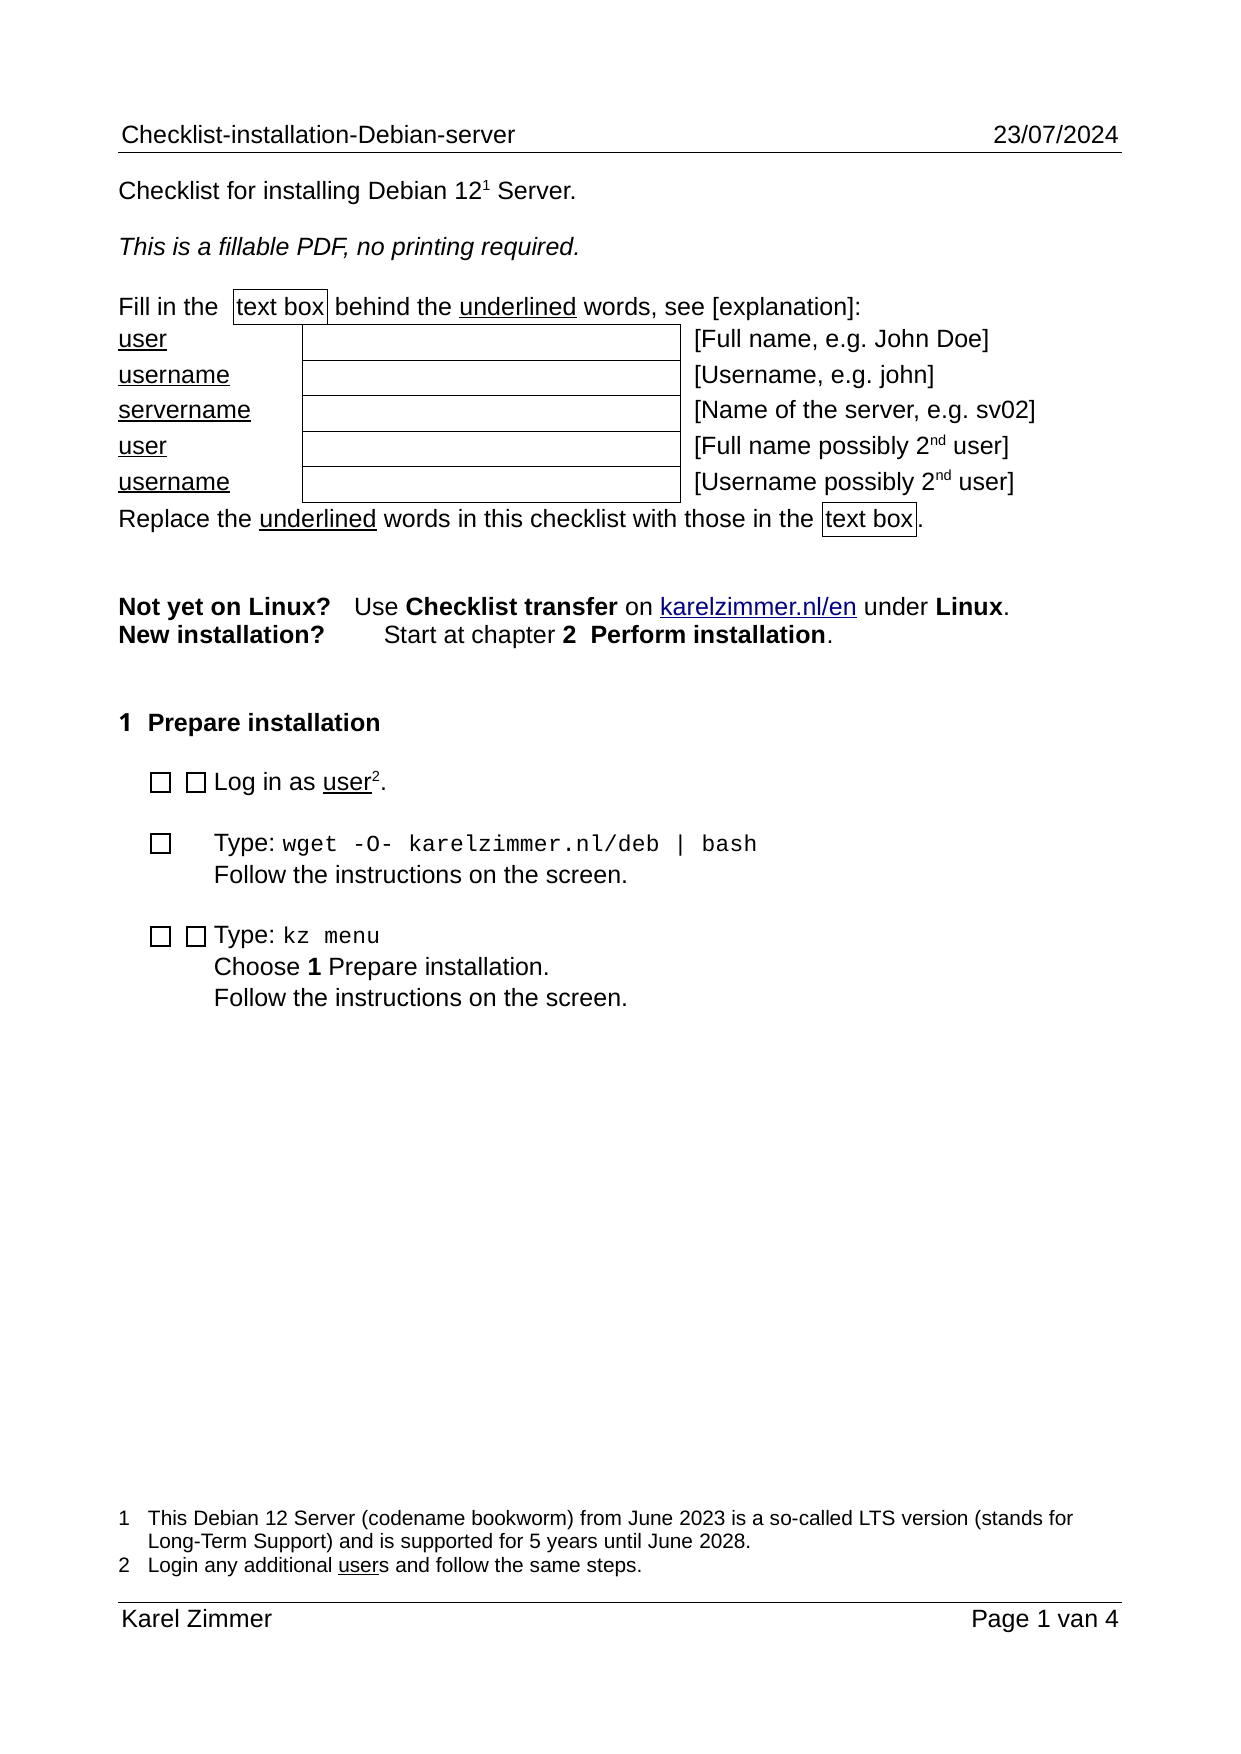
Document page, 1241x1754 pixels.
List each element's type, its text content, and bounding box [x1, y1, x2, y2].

text . [917, 502, 1122, 537]
text [Username possibly 2nd user] [681, 466, 1122, 502]
table_cell [142, 983, 177, 1013]
table_cell Follow the instructions on the screen. [213, 860, 1122, 890]
table_cell [177, 828, 213, 859]
table_cell Choose 1 Prepare installation. [213, 952, 1122, 982]
table_cell [177, 798, 213, 828]
table_cell [118, 828, 142, 859]
table_cell [142, 860, 177, 890]
text [Full name possibly 2nd user] [681, 431, 1122, 466]
table_cell [118, 860, 142, 890]
table_header [118, 767, 142, 797]
table_header [177, 767, 213, 797]
table_cell [142, 920, 177, 952]
table_cell Type: kz menu [213, 920, 1122, 952]
text Fill in the [118, 289, 233, 324]
list Prepare installation [118, 705, 1122, 739]
table_cell [177, 952, 213, 982]
text text box [823, 503, 916, 536]
text servERNAme [118, 395, 302, 431]
text Not yet on Linux? Use Checklist transfer on karelzimmer.nl/en under Linux. [118, 593, 1122, 621]
table_cell [177, 890, 213, 920]
table_cell [118, 920, 142, 952]
text This is a fillable PDF, no printing required. [118, 233, 1122, 261]
table_header [142, 767, 177, 797]
text [Full name, e.g. John Doe] [681, 324, 1122, 360]
table_cell [118, 798, 142, 828]
table_cell [142, 798, 177, 828]
table_cell [142, 952, 177, 982]
text Checklist for installing Debian 12 Server. [118, 177, 1122, 205]
text USER [118, 431, 302, 466]
table_header Log in as USER. [213, 767, 1122, 797]
text [Name of the server, e.g. sv02] [681, 395, 1122, 431]
table_cell [118, 952, 142, 982]
text This Debian 12 Server (codename bookworm) from June 2023 is a so-called LTS version (stands for Long-Term Support) and is supported for 5 years until June 2028. [118, 1506, 1122, 1553]
table_cell [213, 798, 1122, 828]
table_cell [142, 890, 177, 920]
text [Username, e.g. john] [681, 360, 1122, 395]
text USERname [118, 360, 302, 395]
table_cell [118, 983, 142, 1013]
text USERName [118, 466, 302, 502]
table_cell [177, 920, 213, 952]
table_cell [118, 890, 142, 920]
text behind the underlined words, see [explanation]: [328, 289, 1122, 324]
table_cell [177, 860, 213, 890]
table_cell [142, 828, 177, 859]
text Replace the underlined words in this checklist with those in the [118, 502, 822, 537]
table_cell [177, 983, 213, 1013]
table_cell Type: wget -O- karelzimmer.nl/deb | bash [213, 828, 1122, 859]
table_cell [213, 890, 1122, 920]
table_cell Follow the instructions on the screen. [213, 983, 1122, 1013]
text user [118, 324, 302, 360]
text text box [234, 290, 327, 324]
text New installation? Start at chapter 2 Perform installation. [118, 621, 1122, 649]
